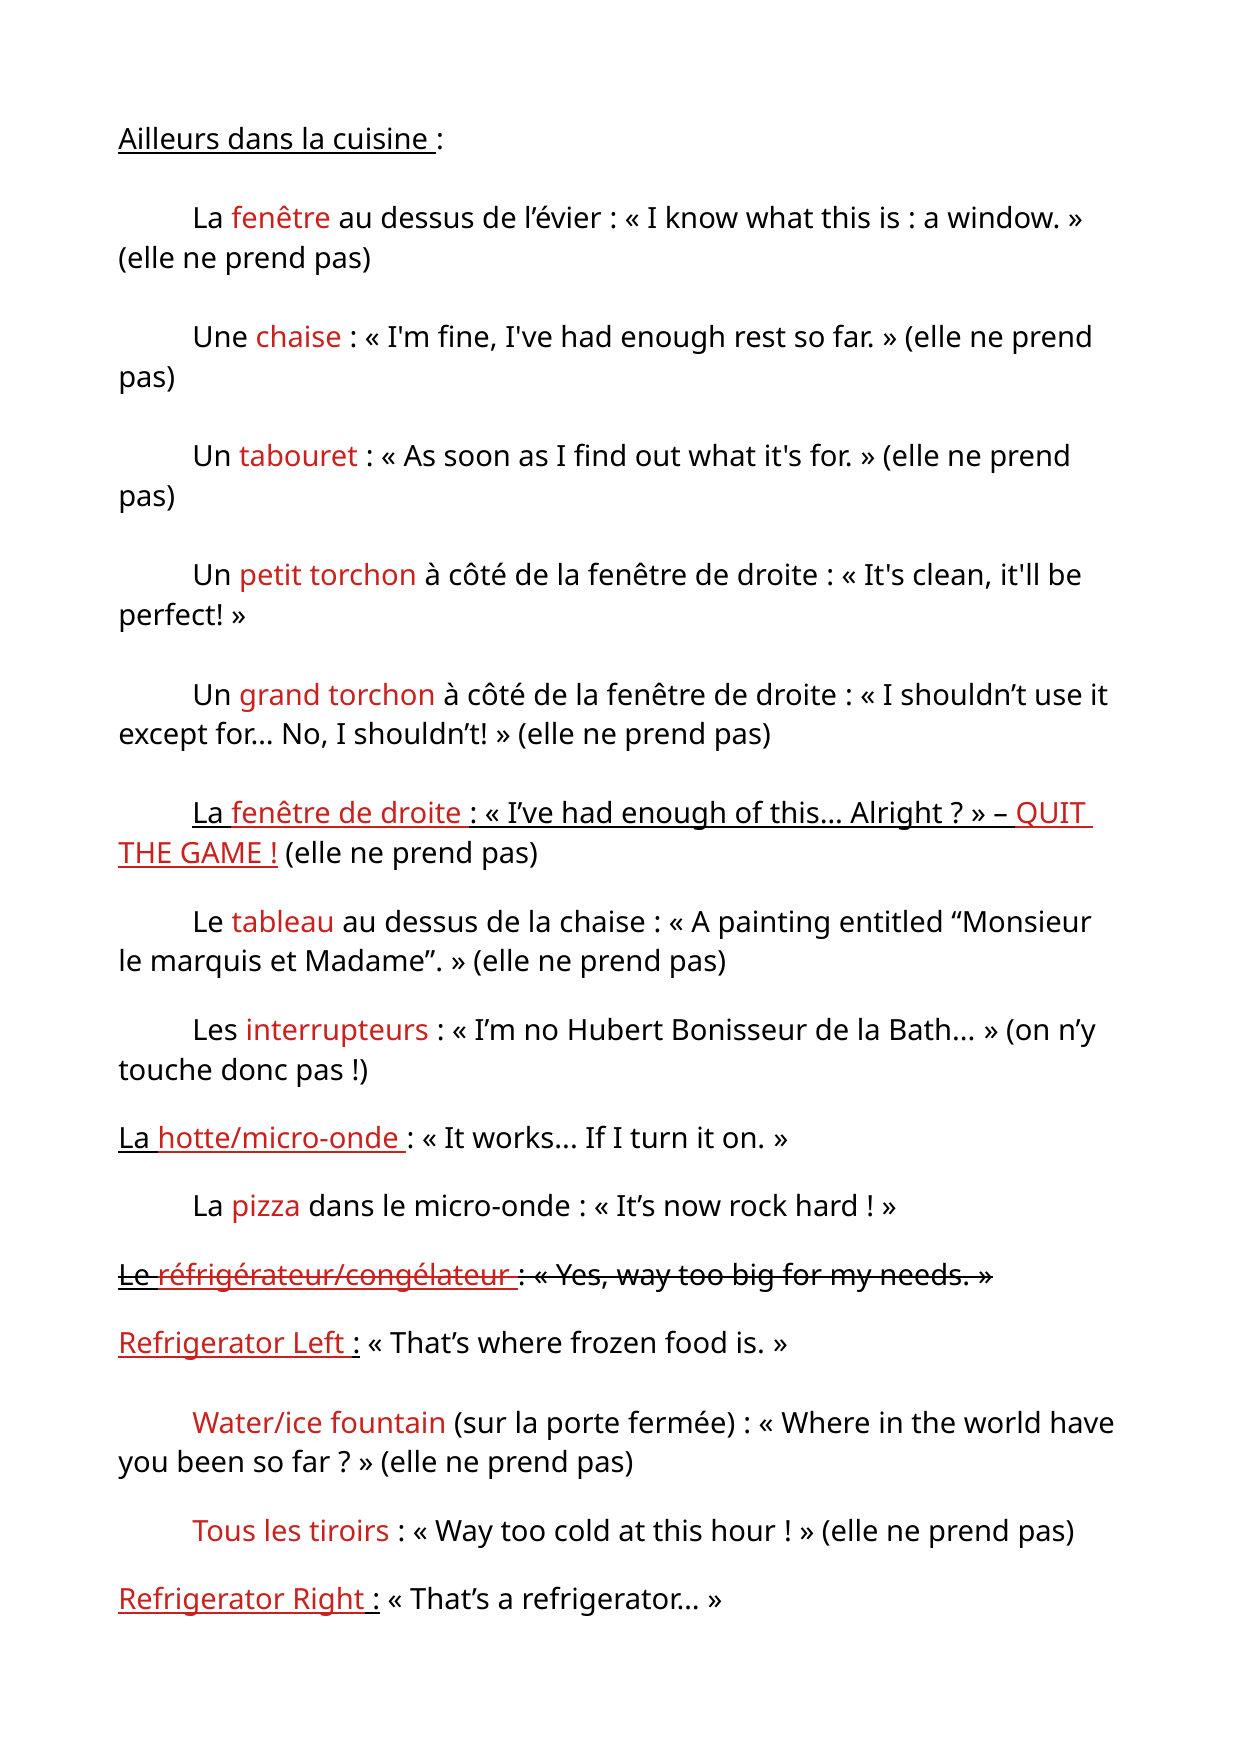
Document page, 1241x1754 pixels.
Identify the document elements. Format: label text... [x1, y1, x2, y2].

text La hotte/micro-onde : « It works... If I turn it on. » [118, 1117, 1122, 1157]
text Une chaise : « I'm fine, I've had enough rest so far. » (elle ne prend pas) [118, 317, 1122, 396]
text La fenêtre au dessus de l’évier : « I know what this is : a window. » (elle ne prend pas) [118, 197, 1122, 277]
text Le réfrigérateur/congélateur : « Yes, way too big for my needs. » [118, 1254, 1122, 1294]
text Les interrupteurs : « I’m no Hubert Bonisseur de la Bath... » (on n’y touche donc pas !) [118, 1009, 1122, 1088]
text Ailleurs dans la cuisine : [118, 118, 1122, 158]
text Un tabouret : « As soon as I find out what it's for. » (elle ne prend pas) [118, 436, 1122, 515]
text Un grand torchon à côté de la fenêtre de droite : « I shouldn’t use it except for… No, I shouldn’t! » (elle ne prend pas) [118, 674, 1122, 753]
text Refrigerator Right : « That’s a refrigerator… » [118, 1578, 1122, 1618]
text Refrigerator Left : « That’s where frozen food is. » [118, 1322, 1122, 1362]
text Tous les tiroirs : « Way too cold at this hour ! » (elle ne prend pas) [118, 1510, 1122, 1550]
text Water/ice fountain (sur la porte fermée) : « Where in the world have you been so far ? » (elle ne prend pas) [118, 1402, 1122, 1481]
text La pizza dans le micro-onde : « It’s now rock hard ! » [118, 1186, 1122, 1225]
text Le tableau au dessus de la chaise : « A painting entitled “Monsieur le marquis et Madame”. » (elle ne prend pas) [118, 901, 1122, 980]
text La fenêtre de droite : « I’ve had enough of this… Alright ? » – QUIT THE GAME ! (elle ne prend pas) [118, 793, 1122, 872]
text Un petit torchon à côté de la fenêtre de droite : « It's clean, it'll be perfect! » [118, 555, 1122, 634]
